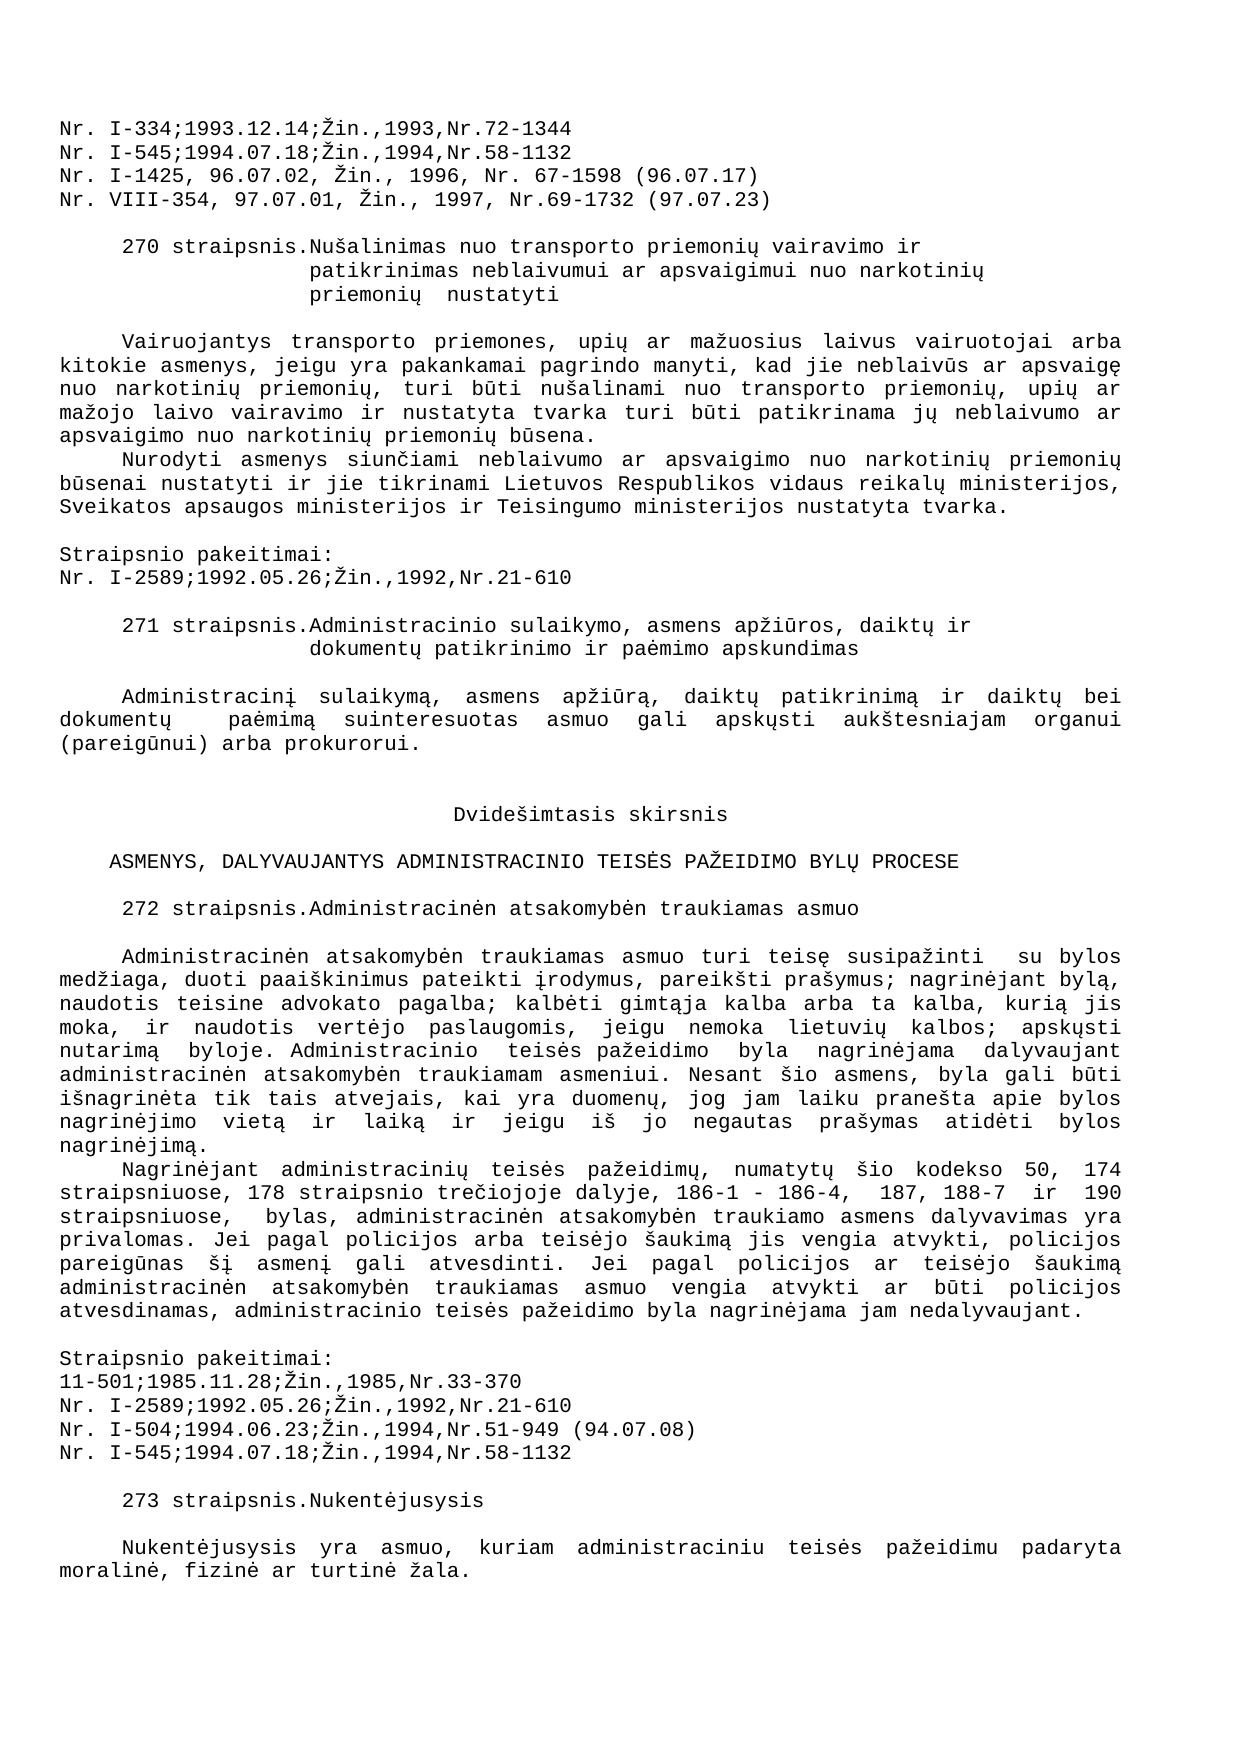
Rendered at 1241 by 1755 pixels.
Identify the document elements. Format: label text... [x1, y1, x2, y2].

text priemonių nustatyti [59, 284, 1122, 307]
text Administracinėn atsakomybėn traukiamas asmuo turi teisę susipažinti su bylos medžiaga, duoti paaiškinimus pateikti įrodymus, pareikšti prašymus; nagrinėjant bylą, naudotis teisine advokato pagalba; kalbėti gimtąja kalba arba ta kalba, kurią jis moka, ir naudotis vertėjo paslaugomis, jeigu nemoka lietuvių kalbos; apskųsti nutarimą byloje. Administracinio teisės pažeidimo byla nagrinėjama dalyvaujant administracinėn atsakomybėn traukiamam asmeniui. Nesant šio asmens, byla gali būti išnagrinėta tik tais atvejais, kai yra duomenų, jog jam laiku pranešta apie bylos nagrinėjimo vietą ir laiką ir jeigu iš jo negautas prašymas atidėti bylos nagrinėjimą. [59, 946, 1122, 1158]
text Dvidešimtasis skirsnis [59, 804, 1122, 827]
text Nr. I-2589;1992.05.26;Žin.,1992,Nr.21-610 [59, 567, 1122, 591]
text 11-501;1985.11.28;Žin.,1985,Nr.33-370 [59, 1371, 1122, 1395]
text Nr. I-545;1994.07.18;Žin.,1994,Nr.58-1132 [59, 142, 1122, 165]
text Nr. I-1425, 96.07.02, Žin., 1996, Nr. 67-1598 (96.07.17) [59, 165, 1122, 189]
text Straipsnio pakeitimai: [59, 544, 1122, 567]
text patikrinimas neblaivumui ar apsvaigimui nuo narkotinių [59, 260, 1122, 284]
text Nr. I-334;1993.12.14;Žin.,1993,Nr.72-1344 [59, 118, 1122, 142]
text 270 straipsnis.Nušalinimas nuo transporto priemonių vairavimo ir [59, 236, 1122, 260]
text Nukentėjusysis yra asmuo, kuriam administraciniu teisės pažeidimu padaryta moralinė, fizinė ar turtinė žala. [59, 1537, 1122, 1584]
text Administracinį sulaikymą, asmens apžiūrą, daiktų patikrinimą ir daiktų bei dokumentų paėmimą suinteresuotas asmuo gali apskųsti aukštesniajam organui (pareigūnui) arba prokurorui. [59, 686, 1122, 757]
text Nr. I-504;1994.06.23;Žin.,1994,Nr.51-949 (94.07.08) [59, 1419, 1122, 1442]
text Nagrinėjant administracinių teisės pažeidimų, numatytų šio kodekso 50, 174 straipsniuose, 178 straipsnio trečiojoje dalyje, 186-1 - 186-4, 187, 188-7 ir 190 straipsniuose, bylas, administracinėn atsakomybėn traukiamo asmens dalyvavimas yra privalomas. Jei pagal policijos arba teisėjo šaukimą jis vengia atvykti, policijos pareigūnas šį asmenį gali atvesdinti. Jei pagal policijos ar teisėjo šaukimą administracinėn atsakomybėn traukiamas asmuo vengia atvykti ar būti policijos atvesdinamas, administracinio teisės pažeidimo byla nagrinėjama jam nedalyvaujant. [59, 1158, 1122, 1324]
text Vairuojantys transporto priemones, upių ar mažuosius laivus vairuotojai arba kitokie asmenys, jeigu yra pakankamai pagrindo manyti, kad jie neblaivūs ar apsvaigę nuo narkotinių priemonių, turi būti nušalinami nuo transporto priemonių, upių ar mažojo laivo vairavimo ir nustatyta tvarka turi būti patikrinama jų neblaivumo ar apsvaigimo nuo narkotinių priemonių būsena. [59, 331, 1122, 449]
text ASMENYS, DALYVAUJANTYS ADMINISTRACINIO TEISĖS PAŽEIDIMO BYLŲ PROCESE [59, 851, 1122, 875]
text 271 straipsnis.Administracinio sulaikymo, asmens apžiūros, daiktų ir [59, 615, 1122, 638]
text dokumentų patikrinimo ir paėmimo apskundimas [59, 638, 1122, 662]
text 272 straipsnis.Administracinėn atsakomybėn traukiamas asmuo [59, 898, 1122, 922]
text Nr. I-545;1994.07.18;Žin.,1994,Nr.58-1132 [59, 1442, 1122, 1466]
text Nurodyti asmenys siunčiami neblaivumo ar apsvaigimo nuo narkotinių priemonių būsenai nustatyti ir jie tikrinami Lietuvos Respublikos vidaus reikalų ministerijos, Sveikatos apsaugos ministerijos ir Teisingumo ministerijos nustatyta tvarka. [59, 449, 1122, 520]
text 273 straipsnis.Nukentėjusysis [59, 1489, 1122, 1513]
text Nr. I-2589;1992.05.26;Žin.,1992,Nr.21-610 [59, 1395, 1122, 1419]
text Nr. VIII-354, 97.07.01, Žin., 1997, Nr.69-1732 (97.07.23) [59, 189, 1122, 213]
text Straipsnio pakeitimai: [59, 1348, 1122, 1371]
